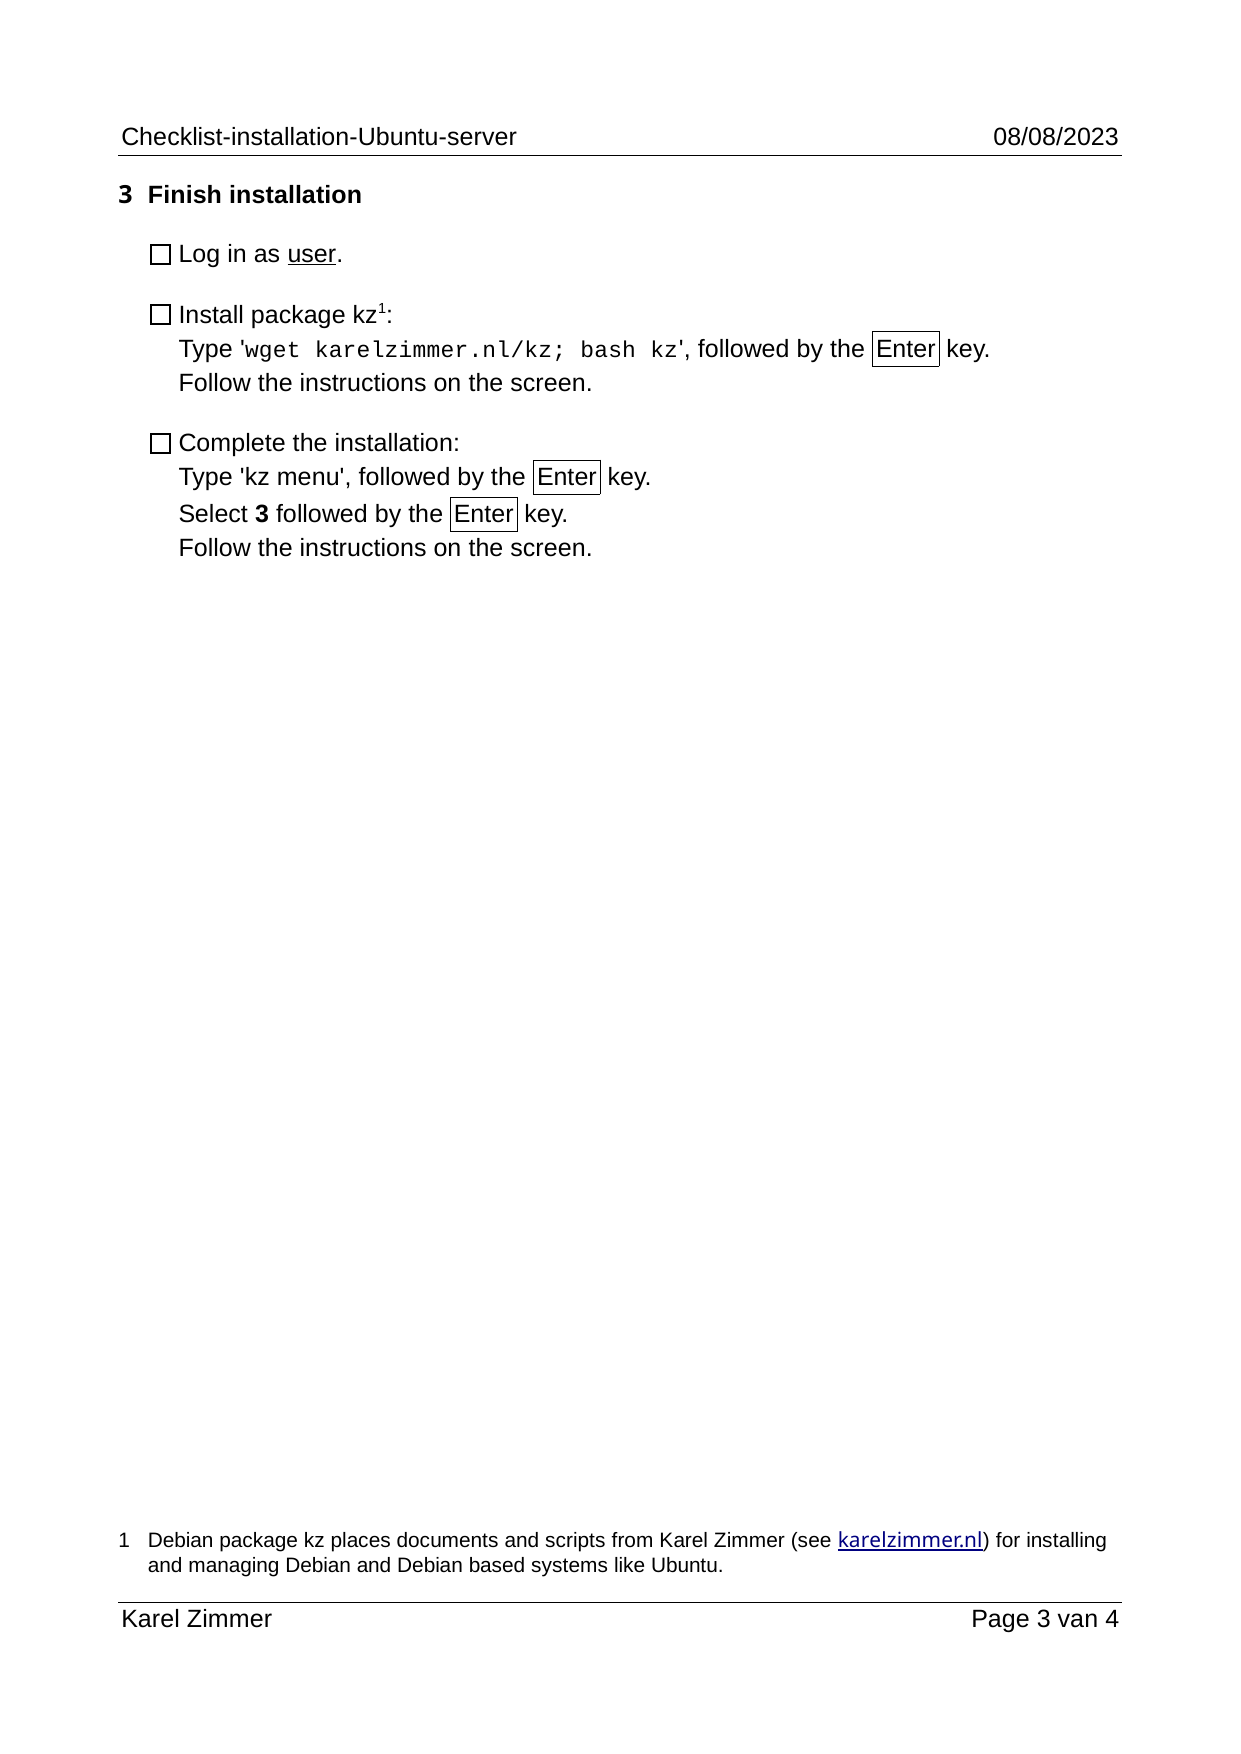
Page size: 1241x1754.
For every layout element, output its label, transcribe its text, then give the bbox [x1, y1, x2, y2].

table_cell Select 3 followed by the Enter key. [177, 496, 1122, 533]
table_cell [142, 330, 177, 367]
table_cell [118, 398, 142, 428]
table_cell [118, 428, 142, 458]
table_cell Complete the installation: [177, 428, 1122, 458]
table_cell [142, 368, 177, 398]
table_cell [142, 458, 177, 496]
table_cell [142, 533, 177, 563]
table_cell Type 'kz menu', followed by the Enter key. [177, 458, 1122, 496]
table_header Log in as USER. [177, 239, 1122, 269]
table_header [142, 239, 177, 269]
table_cell [118, 458, 142, 496]
table_cell [118, 330, 142, 367]
table_cell [142, 496, 177, 533]
table_cell [118, 533, 142, 563]
table_cell [118, 269, 142, 300]
table_header [118, 239, 142, 269]
table_cell Install package kz: [177, 300, 1122, 330]
table_cell Follow the instructions on the screen. [177, 533, 1122, 563]
table_cell [177, 398, 1122, 428]
table_cell [142, 300, 177, 330]
table_cell Follow the instructions on the screen. [177, 368, 1122, 398]
table_cell [118, 300, 142, 330]
table_cell [142, 269, 177, 300]
table_cell [142, 398, 177, 428]
table_cell [118, 368, 142, 398]
table_cell [142, 428, 177, 458]
table_cell Type 'wget karelzimmer.nl/kz; bash kz', followed by the Enter key. [177, 330, 1122, 367]
table_cell [118, 496, 142, 533]
list Finish installation [118, 177, 1122, 211]
table_cell [177, 269, 1122, 300]
